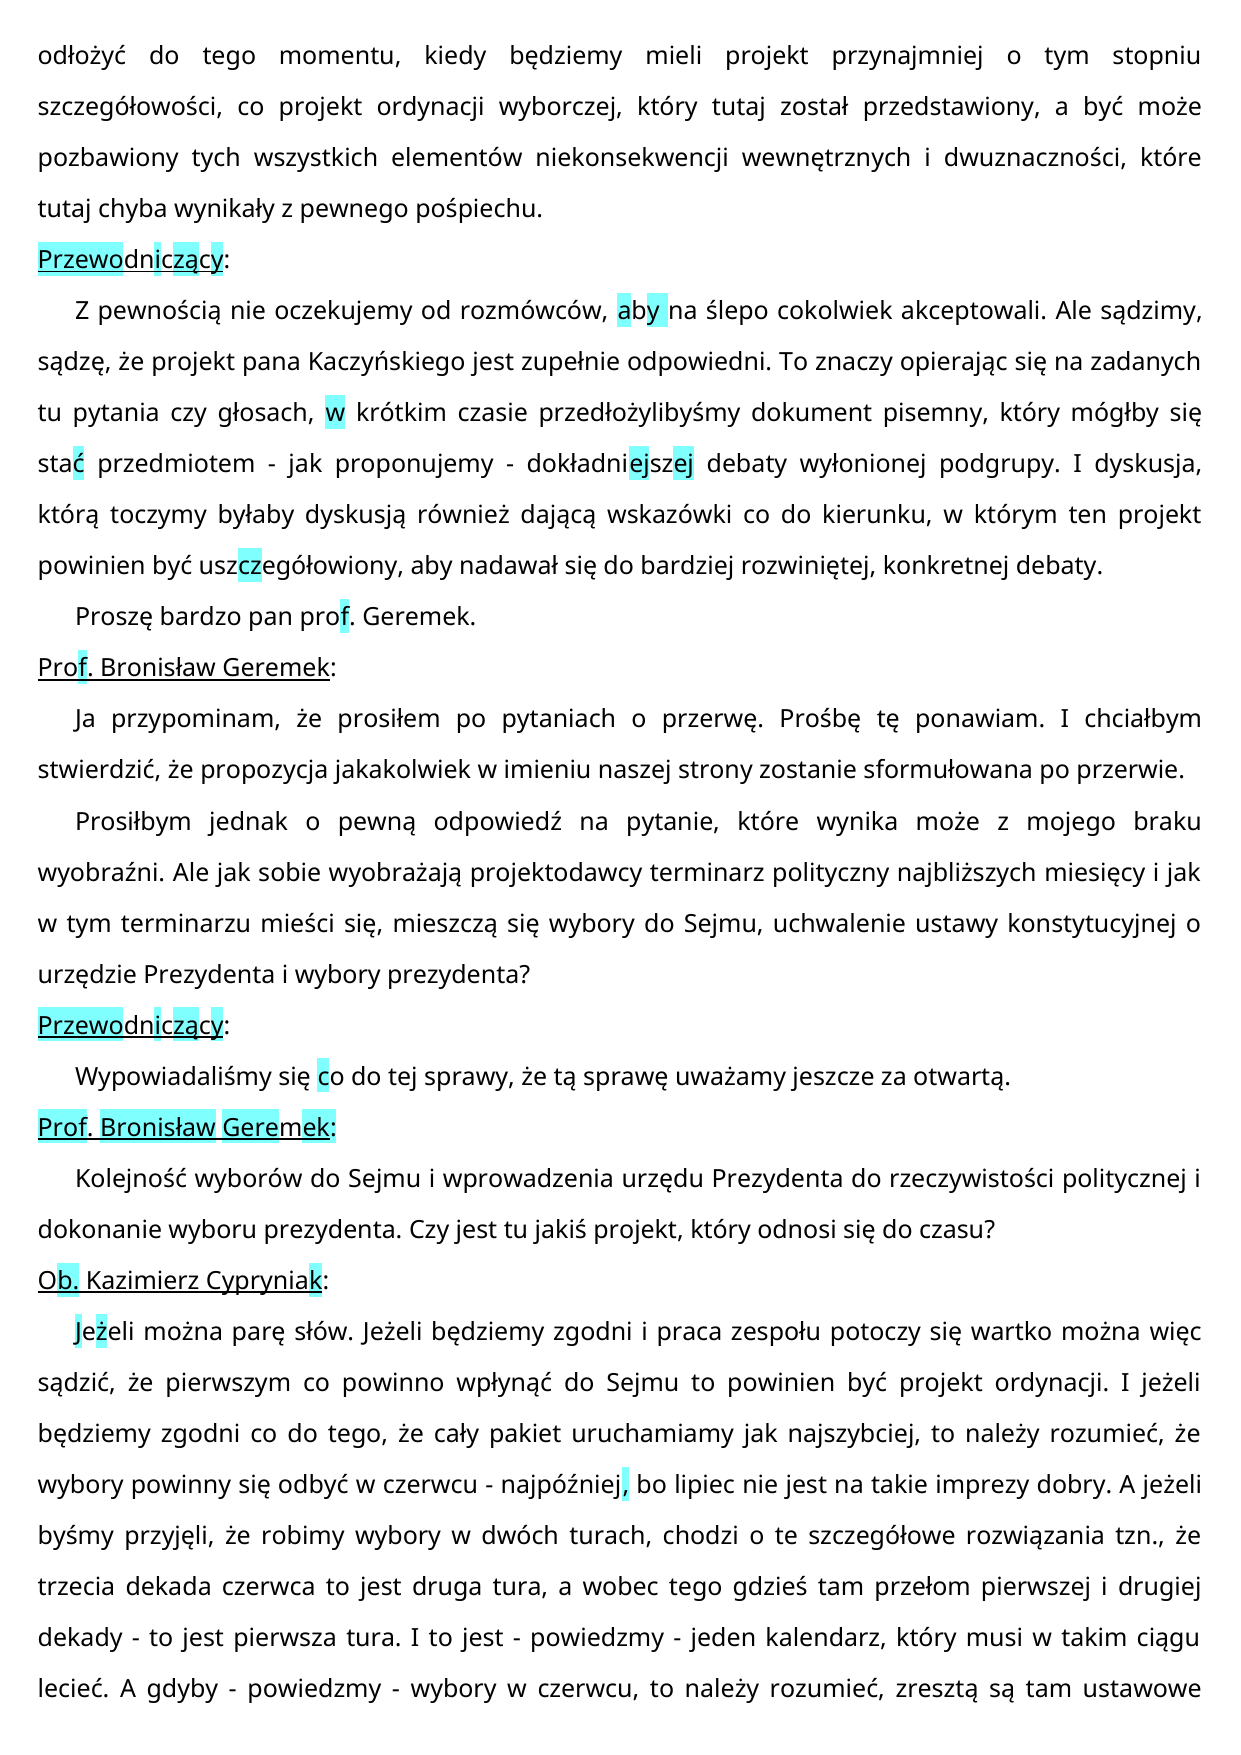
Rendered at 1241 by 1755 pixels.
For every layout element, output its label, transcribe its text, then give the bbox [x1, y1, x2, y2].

text Przewodniczący: [37, 1007, 1203, 1041]
text Wypowiadaliśmy się co do tej sprawy, że tą sprawę uważamy jeszcze za otwartą. [37, 1058, 1203, 1092]
text Kolejność wyborów do Sejmu i wprowadzenia urzędu Prezydenta do rzeczywistości politycznej i dokonanie wyboru prezydenta. Czy jest tu jakiś projekt, który odnosi się do czasu? [37, 1160, 1203, 1246]
text Ja przypominam, że prosiłem po pytaniach o przerwę. Prośbę tę ponawiam. I chciałbym stwierdzić, że propozycja jakakolwiek w imieniu naszej strony zostanie sformułowana po przerwie. [37, 701, 1203, 786]
text Jeżeli można parę słów. Jeżeli będziemy zgodni i praca zespołu potoczy się wartko można więc sądzić, że pierwszym co powinno wpłynąć do Sejmu to powinien być projekt ordynacji. I jeżeli będziemy zgodni co do tego, że cały pakiet uruchamiamy jak najszybciej, to należy rozumieć, że wybory powinny się odbyć w czerwcu - najpóźniej, bo lipiec nie jest na takie imprezy dobry. A jeżeli byśmy przyjęli, że robimy wybory w dwóch turach, chodzi o te szczegółowe rozwiązania tzn., że trzecia dekada czerwca to jest druga tura, a wobec tego gdzieś tam przełom pierwszej i drugiej dekady - to jest pierwsza tura. I to jest - powiedzmy - jeden kalendarz, który musi w takim ciągu lecieć. A gdyby - powiedzmy - wybory w czerwcu, to należy rozumieć, zresztą są tam ustawowe [37, 1313, 1203, 1705]
text Proszę bardzo pan prof. Geremek. [37, 599, 1203, 633]
text Prof. Bronisław Geremek: [37, 650, 1203, 684]
text Prof. Bronisław Geremek: [37, 1109, 1203, 1143]
text Ob. Kazimierz Cypryniak: [37, 1262, 1203, 1297]
text Przewodniczący: [37, 242, 1203, 276]
text Prosiłbym jednak o pewną odpowiedź na pytanie, które wynika może z mojego braku wyobraźni. Ale jak sobie wyobrażają projektodawcy terminarz polityczny najbliższych miesięcy i jak w tym terminarzu mieści się, mieszczą się wybory do Sejmu, uchwalenie ustawy konstytucyjnej o urzędzie Prezydenta i wybory prezydenta? [37, 803, 1203, 990]
text Z pewnością nie oczekujemy od rozmówców, aby na ślepo cokolwiek akceptowali. Ale sądzimy, sądzę, że projekt pana Kaczyńskiego jest zupełnie odpowiedni. To znaczy opierając się na zadanych tu pytania czy głosach, w krótkim czasie przedłożylibyśmy dokument pisemny, który mógłby się stać przedmiotem - jak proponujemy - dokładniejszej debaty wyłonionej podgrupy. I dyskusja, którą toczymy byłaby dyskusją również dającą wskazówki co do kierunku, w którym ten projekt powinien być uszczegółowiony, aby nadawał się do bardziej rozwiniętej, konkretnej debaty. [37, 293, 1203, 582]
text odłożyć do tego momentu, kiedy będziemy mieli projekt przynajmniej o tym stopniu szczegółowości, co projekt ordynacji wyborczej, który tutaj został przedstawiony, a być może pozbawiony tych wszystkich elementów niekonsekwencji wewnętrznych i dwuznaczności, które tutaj chyba wynikały z pewnego pośpiechu. [37, 37, 1203, 225]
